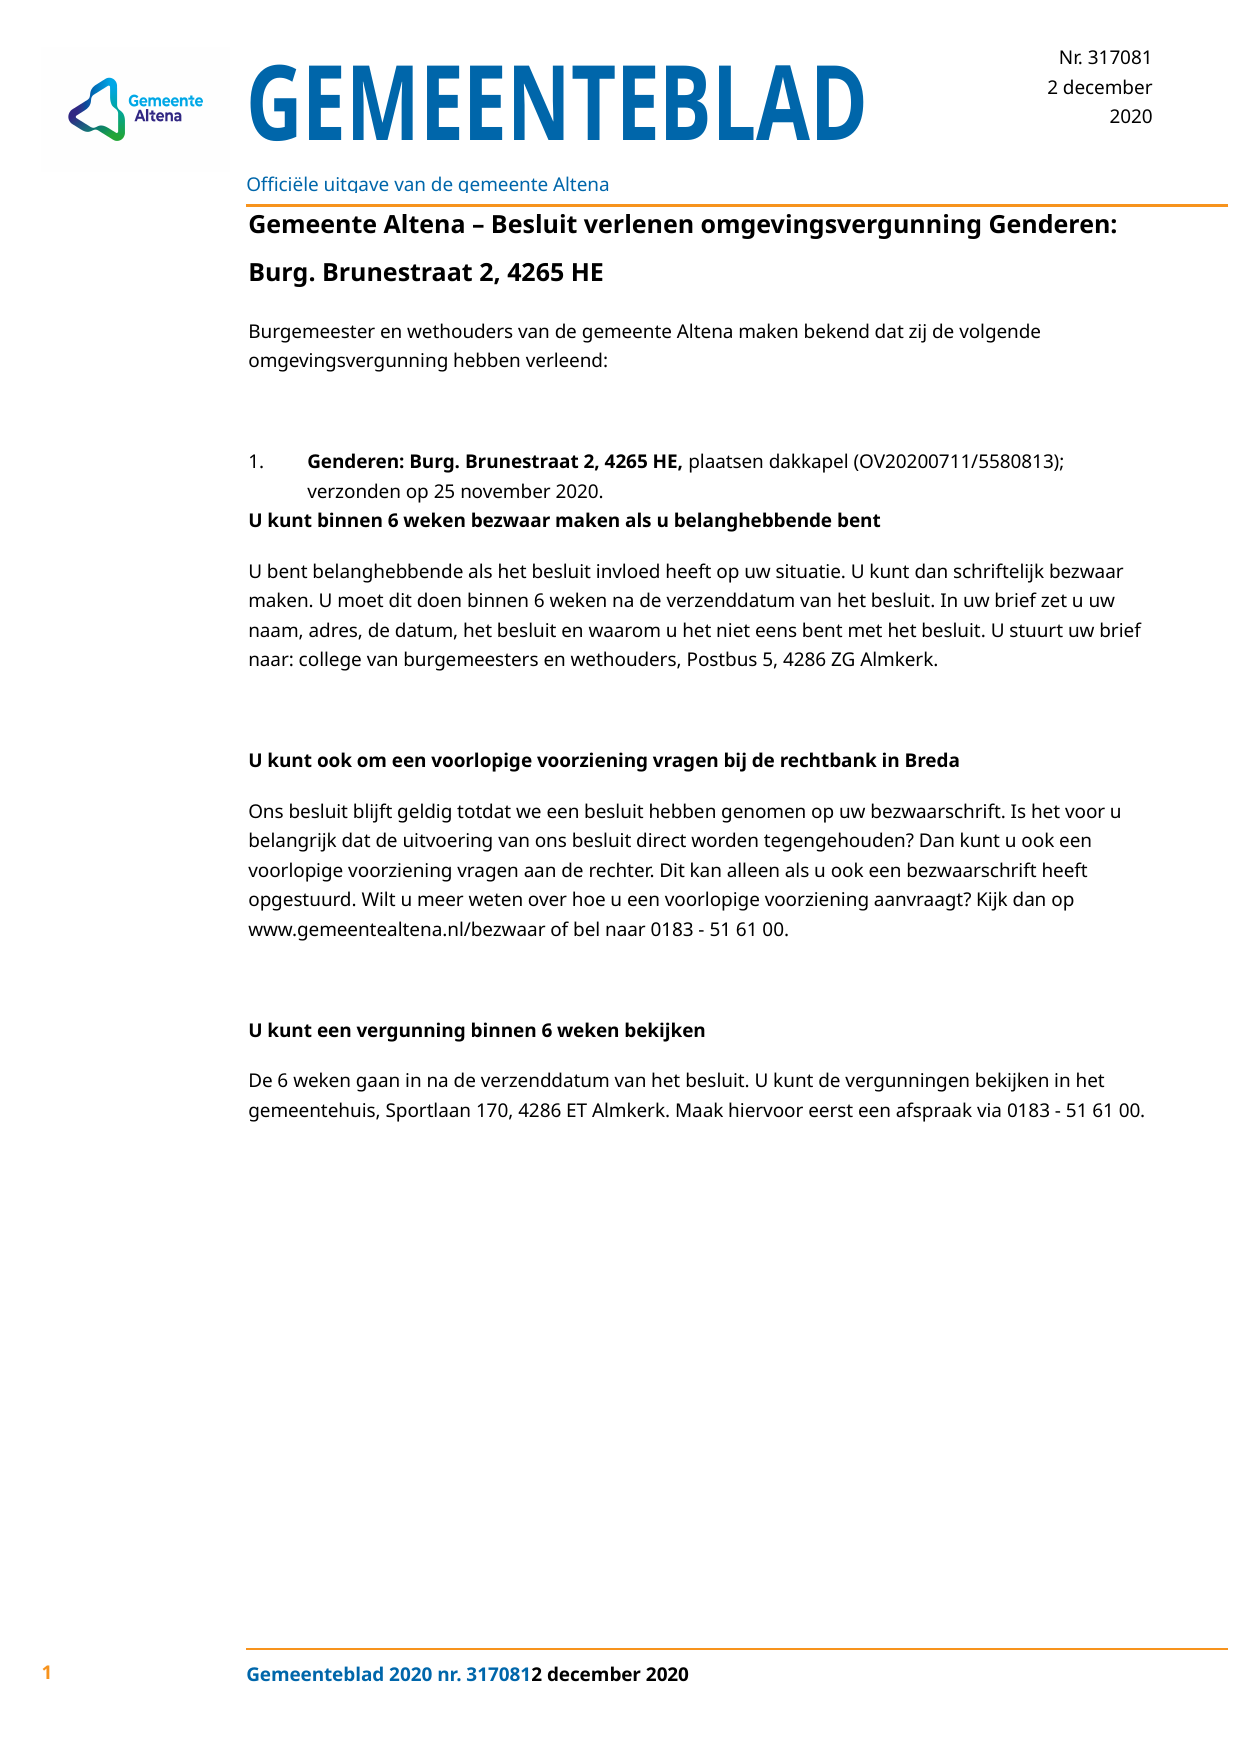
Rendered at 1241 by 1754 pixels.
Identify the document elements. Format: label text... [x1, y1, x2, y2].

text U kunt een vergunning binnen 6 weken bekijken [248, 1017, 1152, 1043]
list Genderen: Burg. Brunestraat 2, 4265 HE, plaatsen dakkapel (OV20200711/5580813); verzonden op 25 november 2020. [248, 448, 1152, 504]
text Ons besluit blijft geldig totdat we een besluit hebben genomen op uw bezwaarschrift. Is het voor u belangrijk dat de uitvoering van ons besluit direct worden tegengehouden? Dan kunt u ook een voorlopige voorziening vragen aan de rechter. Dit kan alleen als u ook een bezwaarschrift heeft opgestuurd. Wilt u meer weten over hoe u een voorlopige voorziening aanvraagt? Kijk dan op www.gemeentealtena.nl/bezwaar of bel naar 0183 - 51 61 00. [248, 798, 1152, 942]
text U bent belanghebbende als het besluit invloed heeft op uw situatie. U kunt dan schriftelijk bezwaar maken. U moet dit doen binnen 6 weken na de verzenddatum van het besluit. In uw brief zet u uw naam, adres, de datum, het besluit en waarom u het niet eens bent met het besluit. U stuurt uw brief naar: college van burgemeesters en wethouders, Postbus 5, 4286 ZG Almkerk. [248, 558, 1152, 672]
text Gemeente Altena – Besluit verlenen omgevingsvergunning Genderen: Burg. Brunestraat 2, 4265 HE [248, 207, 1152, 288]
picture [41, 47, 231, 172]
text U kunt ook om een voorlopige voorziening vragen bij de rechtbank in Breda [248, 747, 1152, 773]
text U kunt binnen 6 weken bezwaar maken als u belanghebbende bent [248, 507, 1152, 533]
text De 6 weken gaan in na de verzenddatum van het besluit. U kunt de vergunningen bekijken in het gemeentehuis, Sportlaan 170, 4286 ET Almkerk. Maak hiervoor eerst een afspraak via 0183 - 51 61 00. [248, 1067, 1152, 1123]
text Burgemeester en wethouders van de gemeente Altena maken bekend dat zij de volgende omgevingsvergunning hebben verleend: [248, 318, 1152, 373]
